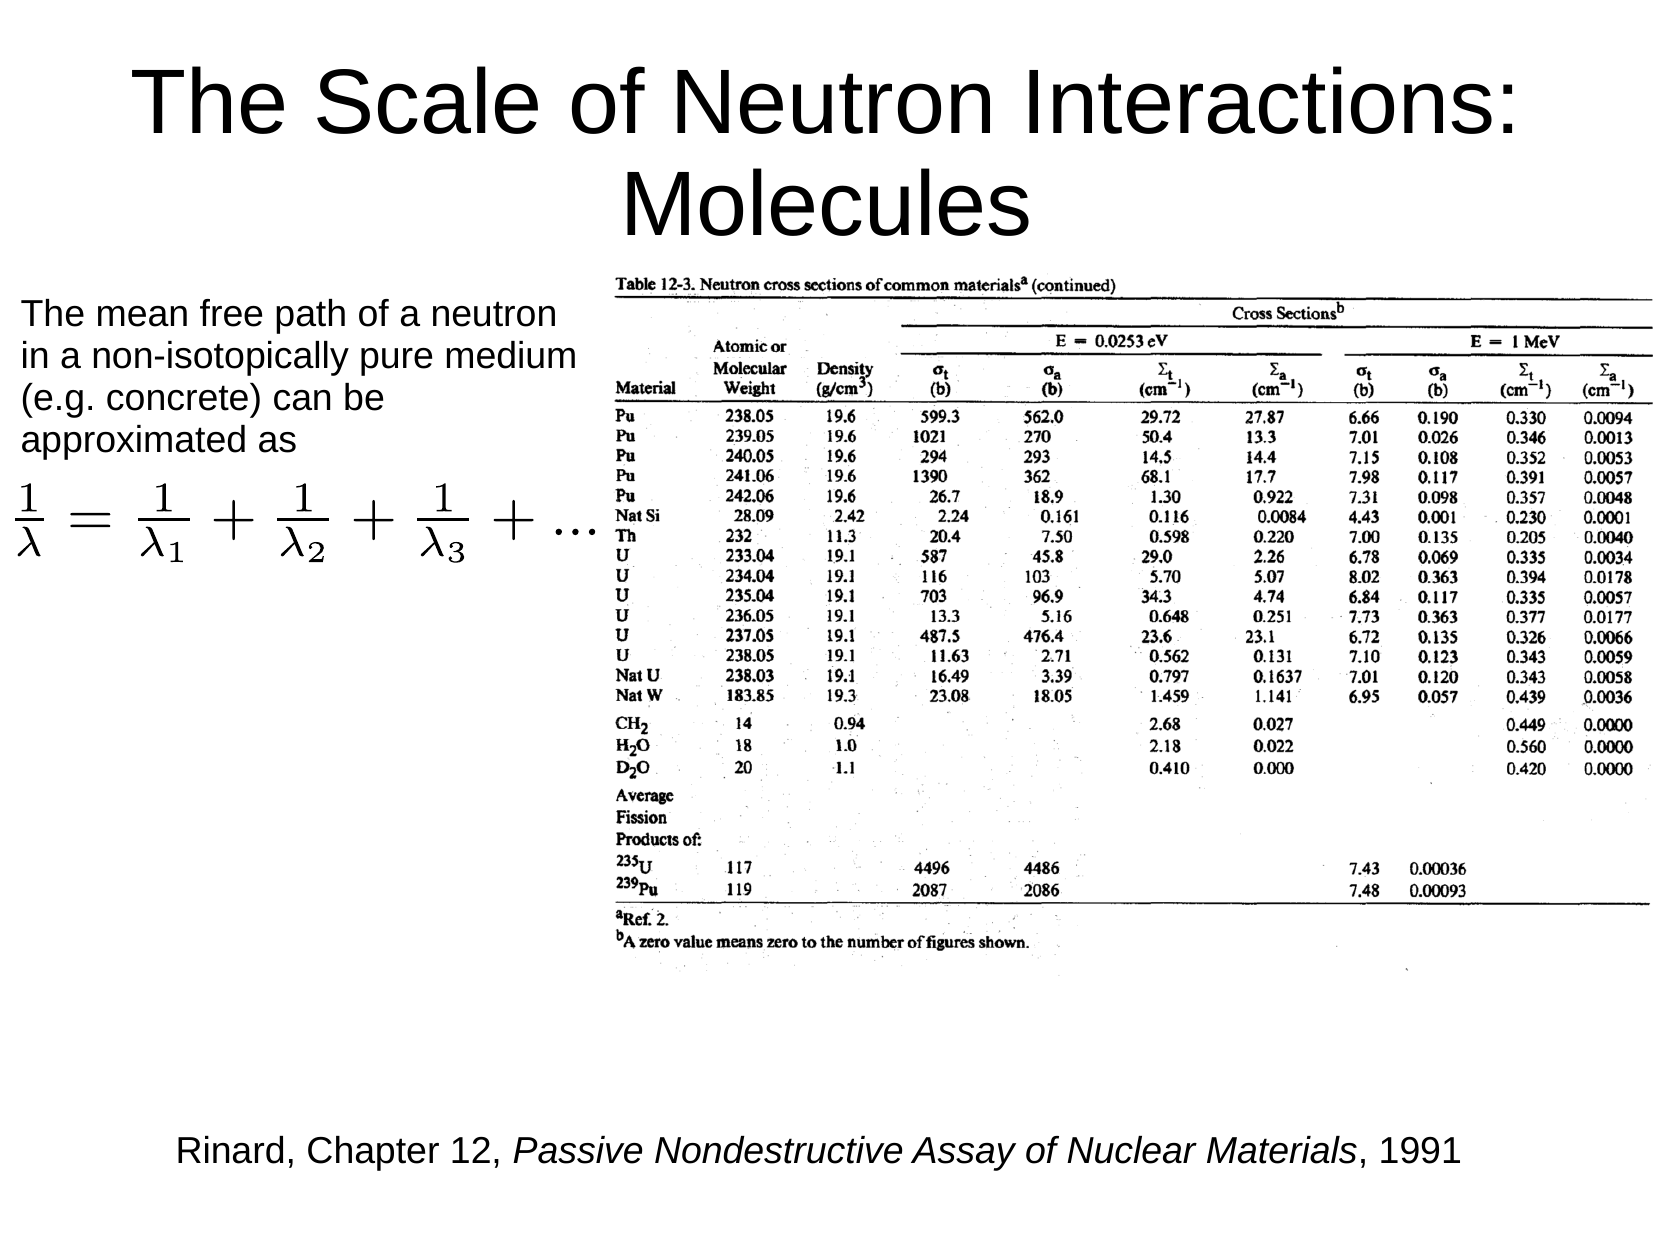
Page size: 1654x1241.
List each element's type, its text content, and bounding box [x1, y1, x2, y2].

text_box The mean free path of a neutron in a non-isotopically pure medium (e.g. concrete) can be approximated as [5, 285, 608, 496]
title The Scale of Neutron Interactions: Molecules [82, 49, 1571, 257]
text_box Rinard, Chapter 12, Passive Nondestructive Assay of Nuclear Materials, 1991 [160, 1121, 1477, 1179]
picture [15, 256, 1654, 976]
